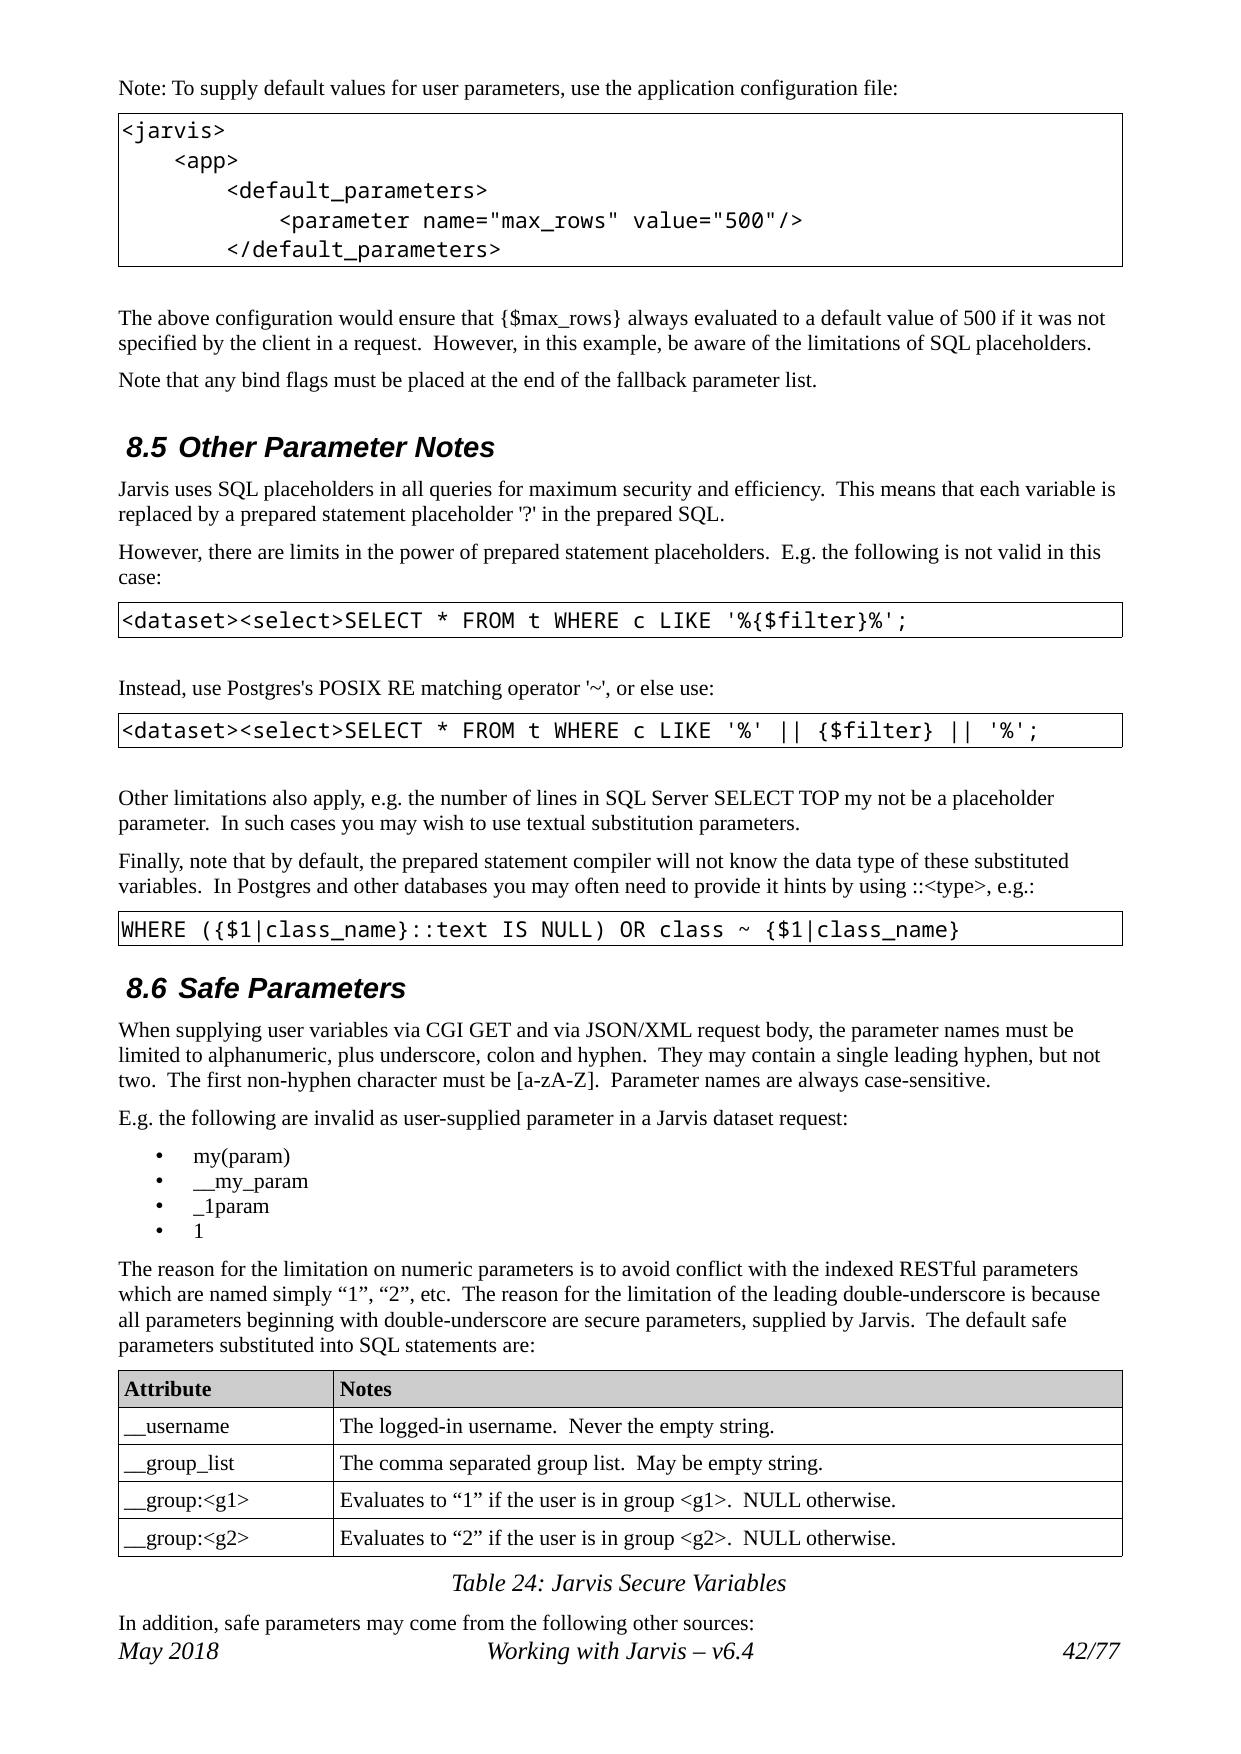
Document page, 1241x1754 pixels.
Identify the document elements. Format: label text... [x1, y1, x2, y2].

table_header Attribute [119, 1371, 333, 1407]
text Other limitations also apply, e.g. the number of lines in SQL Server SELECT TOP my not be a placeholder parameter. In such cases you may wish to use textual substitution parameters. [118, 785, 1122, 836]
list 1 [156, 1218, 1122, 1244]
text The reason for the limitation on numeric parameters is to avoid conflict with the indexed RESTful parameters which are named simply “1”, “2”, etc. The reason for the limitation of the leading double-underscore is because all parameters beginning with double-underscore are secure parameters, supplied by Jarvis. The default safe parameters substituted into SQL statements are: [118, 1256, 1122, 1357]
text When supplying user variables via CGI GET and via JSON/XML request body, the parameter names must be limited to alphanumeric, plus underscore, colon and hyphen. They may contain a single leading hyphen, but not two. The first non-hyphen character must be [a-zA-Z]. Parameter names are always case-sensitive. [118, 1017, 1122, 1093]
text <dataset><select>SELECT * FROM t WHERE c LIKE '%' || {$filter} || '%'; [119, 714, 1122, 747]
text <dataset><select>SELECT * FROM t WHERE c LIKE '%{$filter}%'; [119, 603, 1122, 637]
subtitle Other Parameter Notes [118, 430, 1122, 464]
table_cell Evaluates to “2” if the user is in group <g2>. NULL otherwise. [334, 1519, 1122, 1556]
text <app> [119, 142, 1122, 172]
table_cell Evaluates to “1” if the user is in group <g1>. NULL otherwise. [334, 1482, 1122, 1518]
text <default_parameters> [119, 172, 1122, 202]
text However, there are limits in the power of prepared statement placeholders. E.g. the following is not valid in this case: [118, 539, 1122, 589]
text <jarvis> [119, 114, 1122, 142]
list _1param [156, 1193, 1122, 1218]
text Instead, use Postgres's POSIX RE matching operator '~', or else use: [118, 675, 1122, 700]
list my(param) [156, 1143, 1122, 1168]
text <parameter name="max_rows" value="500"/> [119, 202, 1122, 232]
list __my_param [156, 1168, 1122, 1193]
table_cell The logged-in username. Never the empty string. [334, 1408, 1122, 1444]
table_cell __group_list [119, 1445, 333, 1481]
text Note: To supply default values for user parameters, use the application configuration file: [118, 75, 1122, 100]
text Jarvis uses SQL placeholders in all queries for maximum security and efficiency. This means that each variable is replaced by a prepared statement placeholder '?' in the prepared SQL. [118, 476, 1122, 527]
table_cell __group:<g2> [119, 1519, 333, 1556]
text WHERE ({$1|class_name}::text IS NULL) OR class ~ {$1|class_name} [119, 912, 1122, 945]
text Table 24: Jarvis Secure Variables [118, 1568, 1122, 1597]
text Finally, note that by default, the prepared statement compiler will not know the data type of these substituted variables. In Postgres and other databases you may often need to provide it hints by using ::<type>, e.g.: [118, 848, 1122, 898]
table_header Notes [334, 1371, 1122, 1407]
text In addition, safe parameters may come from the following other sources: [118, 1610, 1122, 1635]
text </default_parameters> [119, 232, 1122, 266]
text The above configuration would ensure that {$max_rows} always evaluated to a default value of 500 if it was not specified by the client in a request. However, in this example, be aware of the limitations of SQL placeholders. [118, 304, 1122, 355]
text E.g. the following are invalid as user-supplied parameter in a Jarvis dataset request: [118, 1105, 1122, 1130]
table_cell __group:<g1> [119, 1482, 333, 1518]
table_cell The comma separated group list. May be empty string. [334, 1445, 1122, 1481]
text Note that any bind flags must be placed at the end of the fallback parameter list. [118, 367, 1122, 393]
subtitle Safe Parameters [118, 971, 1122, 1004]
table_cell __username [119, 1408, 333, 1444]
